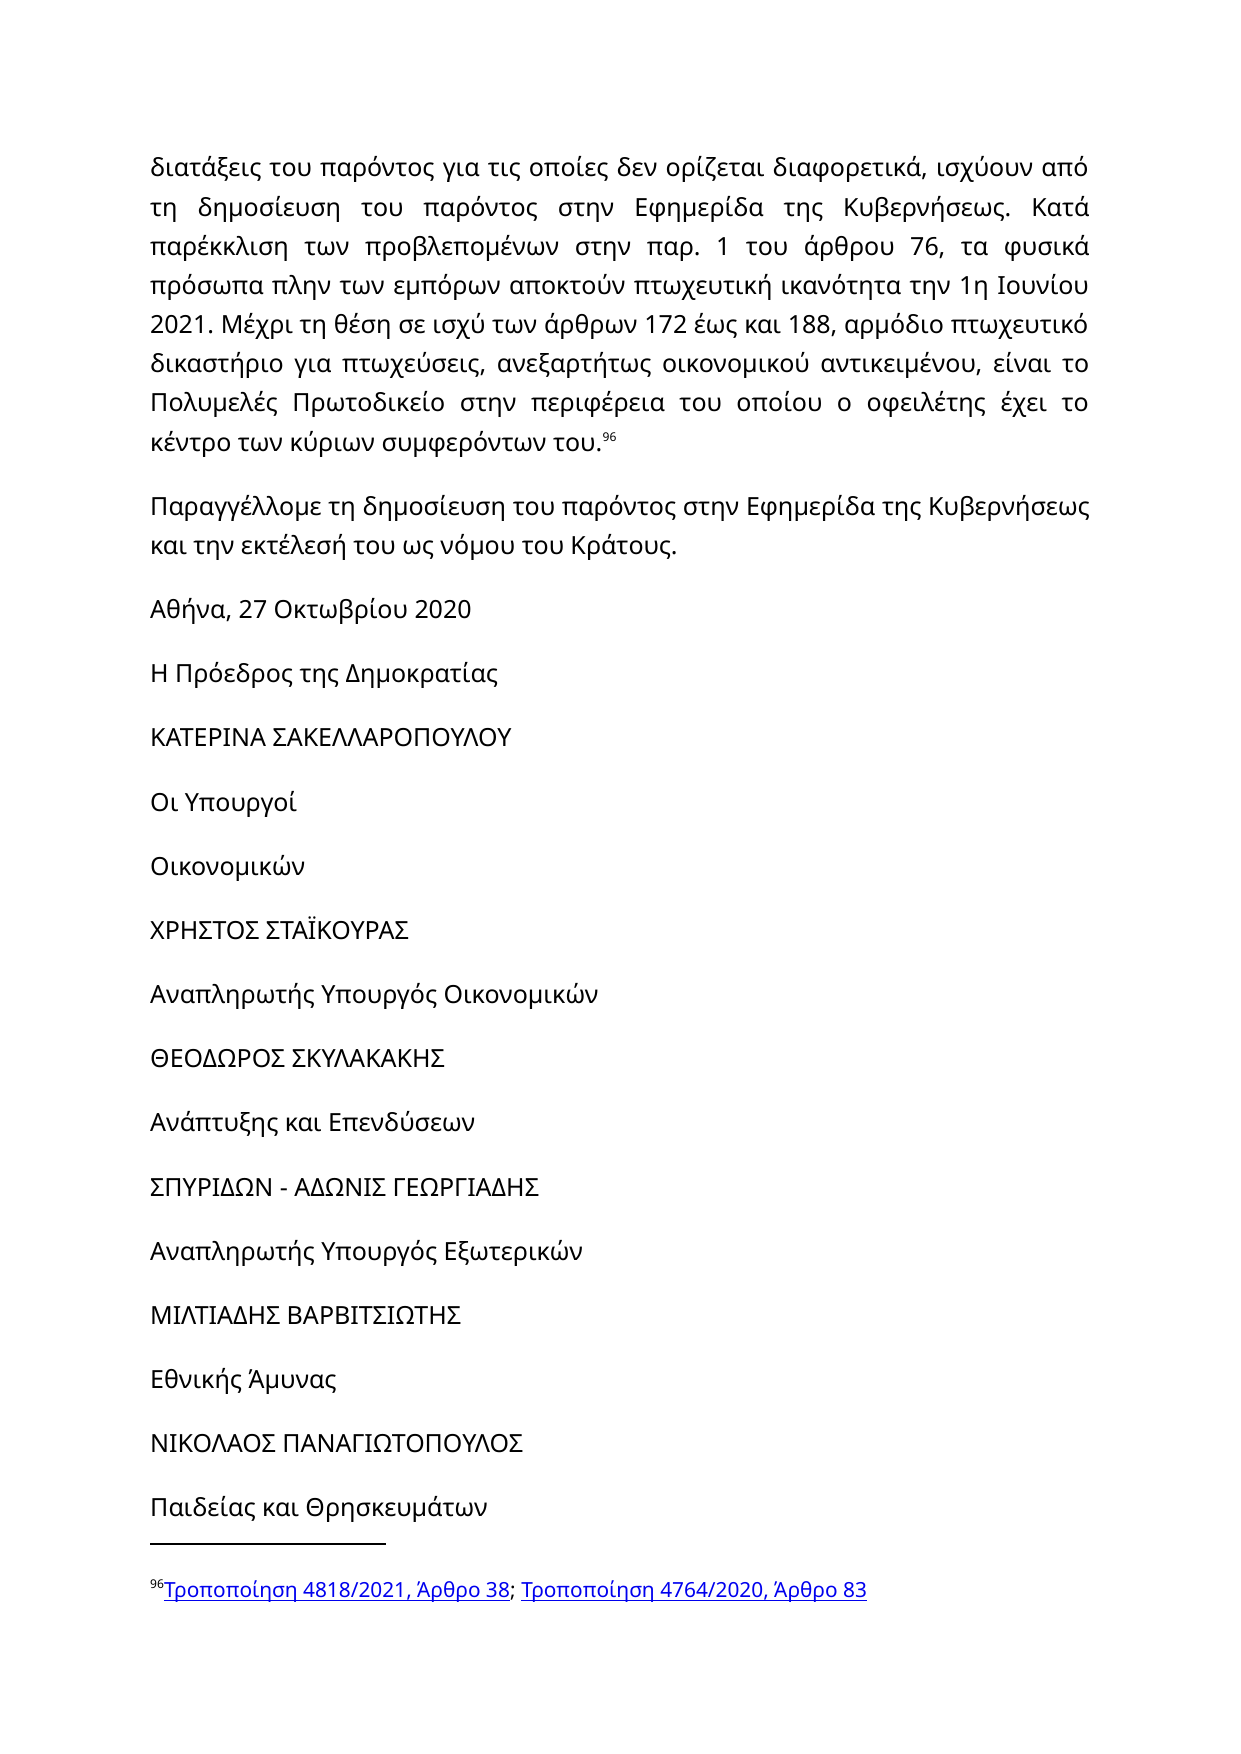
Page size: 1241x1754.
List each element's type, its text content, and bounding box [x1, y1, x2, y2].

text ΘΕΟΔΩΡΟΣ ΣΚΥΛΑΚΑΚΗΣ [150, 1041, 1090, 1075]
text Οικονομικών [150, 848, 1090, 882]
text Παραγγέλλομε τη δημοσίευση του παρόντος στην Εφημερίδα της Κυβερνήσεως και την εκτέλεσή του ως νόμου του Κράτους. [150, 488, 1090, 562]
text Η Πρόεδρος της Δημοκρατίας [150, 656, 1090, 690]
text ΜΙΛΤΙΑΔΗΣ ΒΑΡΒΙΤΣΙΩΤΗΣ [150, 1297, 1090, 1332]
text Αθήνα, 27 Οκτωβρίου 2020 [150, 592, 1090, 626]
text Ανάπτυξης και Επενδύσεων [150, 1105, 1090, 1139]
text Εθνικής Άμυνας [150, 1362, 1090, 1396]
text ΚΑΤΕΡΙΝΑ ΣΑΚΕΛΛΑΡΟΠΟΥΛΟΥ [150, 720, 1090, 754]
text Αναπληρωτής Υπουργός Οικονομικών [150, 977, 1090, 1011]
text ΝΙΚΟΛΑΟΣ ΠΑΝΑΓΙΩΤΟΠΟΥΛΟΣ [150, 1426, 1090, 1460]
text ΣΠΥΡΙΔΩΝ - ΑΔΩΝΙΣ ΓΕΩΡΓΙΑΔΗΣ [150, 1169, 1090, 1203]
text Παιδείας και Θρησκευμάτων [150, 1490, 1090, 1524]
text Τροποποίηση 4818/2021, Άρθρο 38; Τροποποίηση 4764/2020, Άρθρο 83 [150, 1576, 1090, 1604]
text Αναπληρωτής Υπουργός Εξωτερικών [150, 1233, 1090, 1267]
text ΧΡΗΣΤΟΣ ΣΤΑΪΚΟΥΡΑΣ [150, 912, 1090, 947]
text διατάξεις του παρόντος για τις οποίες δεν ορίζεται διαφορετικά, ισχύουν από τη δημοσίευση του παρόντος στην Εφημερίδα της Κυβερνήσεως. Κατά παρέκκλιση των προβλεπομένων στην παρ. 1 του άρθρου 76, τα φυσικά πρόσωπα πλην των εμπόρων αποκτούν πτωχευτική ικανότητα την 1η Ιουνίου 2021. Μέχρι τη θέση σε ισχύ των άρθρων 172 έως και 188, αρμόδιο πτωχευτικό δικαστήριο για πτωχεύσεις, ανεξαρτήτως οικονομικού αντικειμένου, είναι το Πολυμελές Πρωτοδικείο στην περιφέρεια του οποίου ο οφειλέτης έχει το κέντρο των κύριων συμφερόντων του. [150, 150, 1090, 458]
text Οι Υπουργοί [150, 784, 1090, 818]
